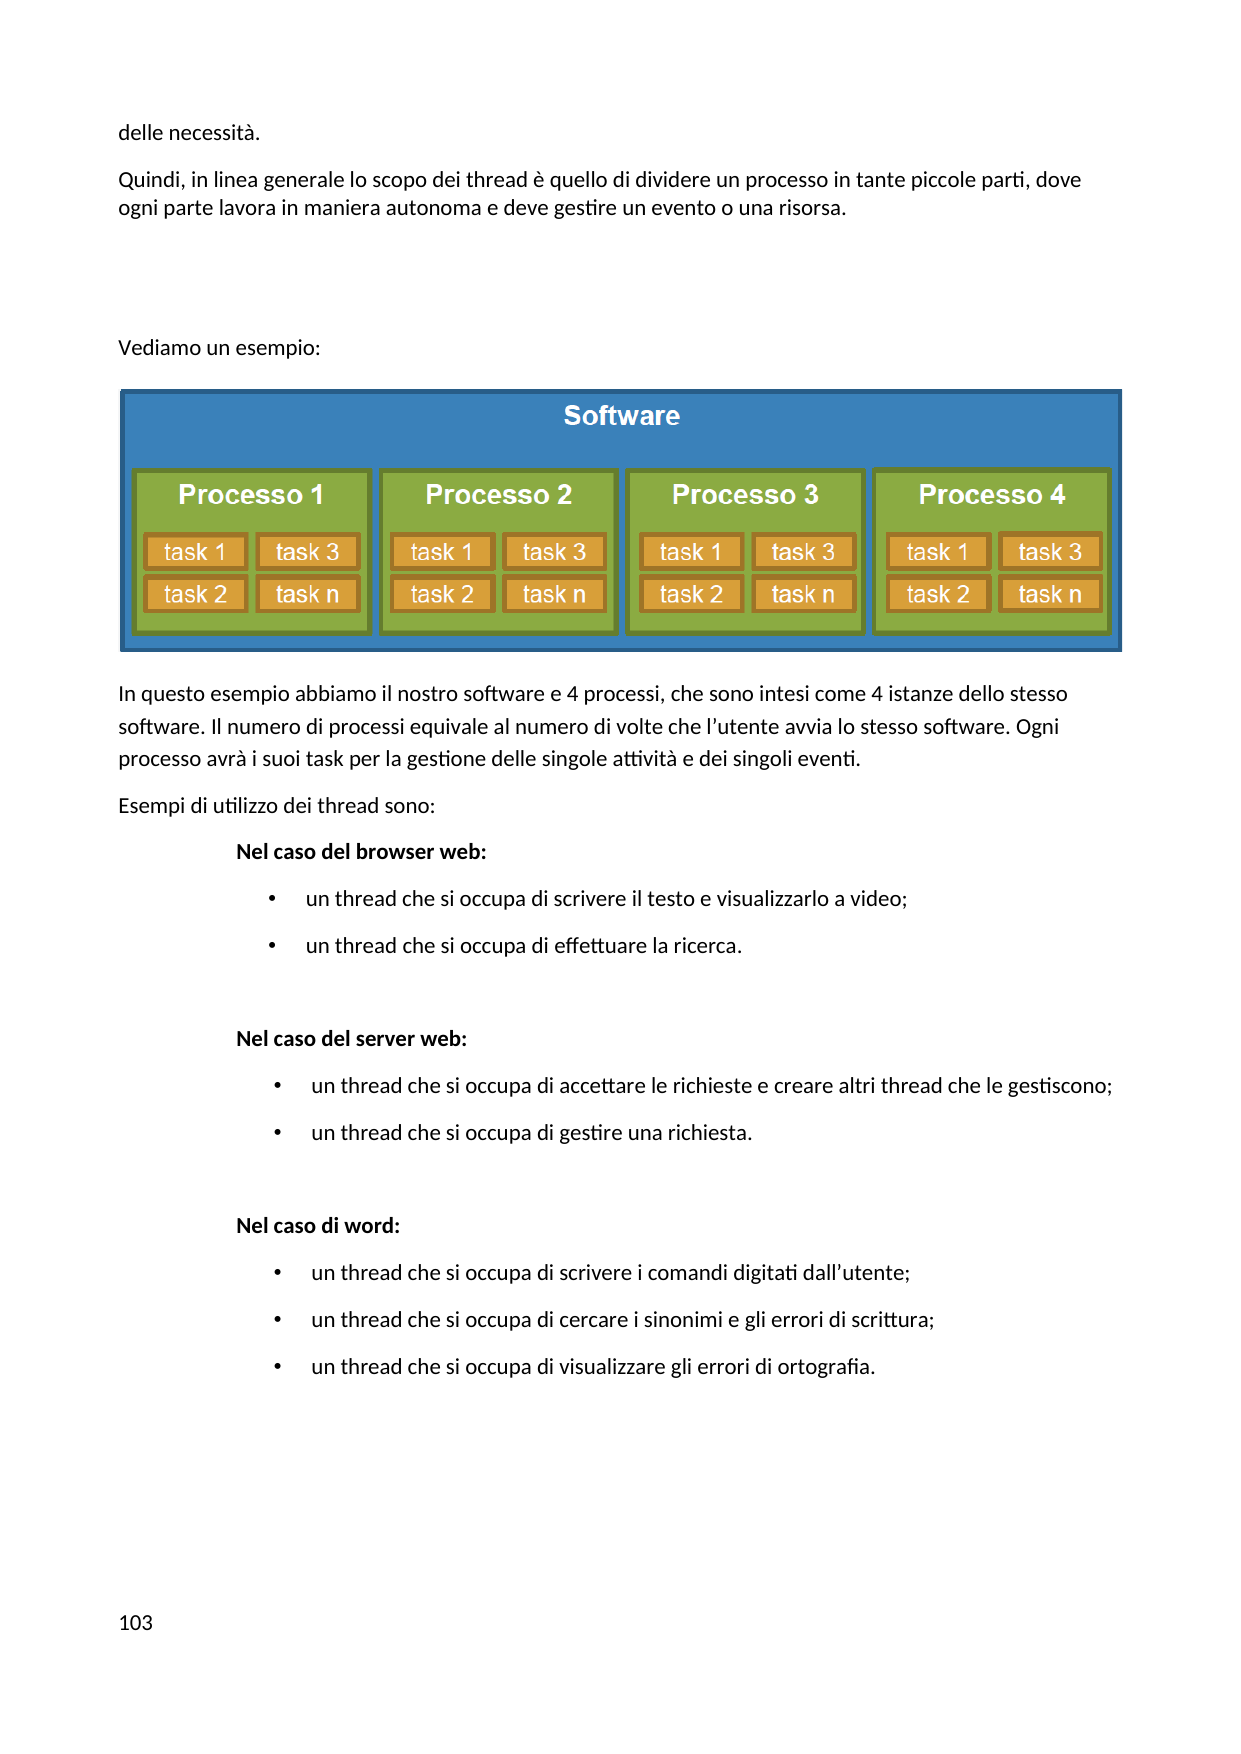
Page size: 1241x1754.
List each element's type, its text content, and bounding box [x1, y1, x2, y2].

list un thread che si occupa di visualizzare gli errori di ortografia. [274, 1352, 1122, 1380]
text Nel caso del server web: [118, 1024, 1122, 1053]
text Quindi, in linea generale lo scopo dei thread è quello di dividere un processo in tante piccole parti, dove ogni parte lavora in maniera autonoma e deve gestire un evento o una risorsa. [118, 165, 1122, 221]
text Nel caso del browser web: [118, 837, 1122, 866]
list un thread che si occupa di effettuare la ricerca. [268, 931, 1122, 959]
list un thread che si occupa di scrivere i comandi digitati dall’utente; [274, 1258, 1122, 1286]
text Nel caso di word: [118, 1212, 1122, 1240]
list un thread che si occupa di accettare le richieste e creare altri thread che le gestiscono; [274, 1071, 1122, 1099]
text Esempi di utilizzo dei thread sono: [118, 791, 1122, 819]
list un thread che si occupa di gestire una richiesta. [274, 1118, 1122, 1146]
list un thread che si occupa di cercare i sinonimi e gli errori di scrittura; [274, 1305, 1122, 1333]
text delle necessità. [118, 118, 1122, 146]
picture [118, 389, 1123, 652]
text Vediamo un esempio: [118, 333, 1122, 361]
text In questo esempio abbiamo il nostro software e 4 processi, che sono intesi come 4 istanze dello stesso software. Il numero di processi equivale al numero di volte che l’utente avvia lo stesso software. Ogni processo avrà i suoi task per la gestione delle singole attività e dei singoli eventi. [118, 679, 1122, 772]
list un thread che si occupa di scrivere il testo e visualizzarlo a video; [268, 884, 1122, 912]
